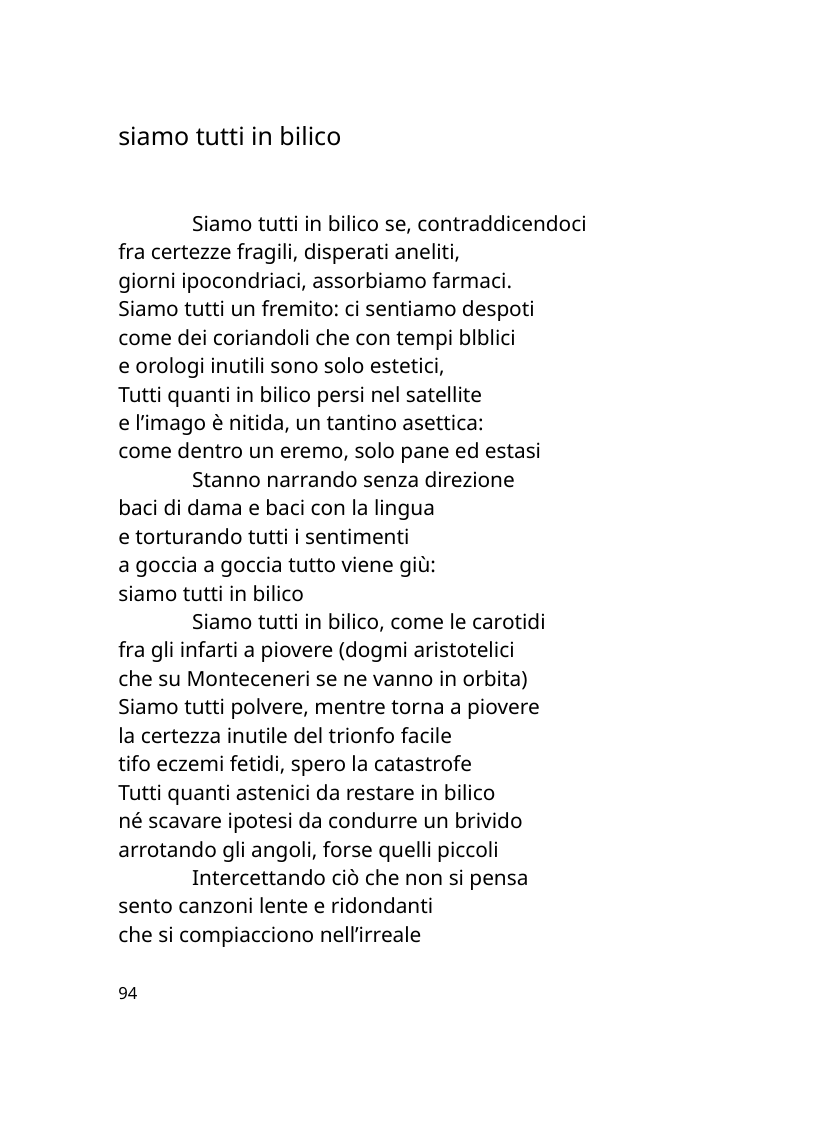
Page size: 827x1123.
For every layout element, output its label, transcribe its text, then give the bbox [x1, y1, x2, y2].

text e l’imago è nitida, un tantino asettica: [118, 408, 709, 437]
text giorni ipocondriaci, assorbiamo farmaci. [118, 266, 709, 294]
text fra gli infarti a piovere (dogmi aristotelici [118, 636, 709, 664]
text Tutti quanti astenici da restare in bilico [118, 778, 709, 806]
subtitle siamo tutti in bilico [118, 118, 709, 152]
text che si compiacciono nell’irreale [118, 920, 709, 948]
text Siamo tutti in bilico se, contraddicendoci [118, 209, 709, 237]
text arrotando gli angoli, forse quelli piccoli [118, 835, 709, 863]
text Siamo tutti un fremito: ci sentiamo despoti [118, 294, 709, 323]
text Tutti quanti in bilico persi nel satellite [118, 380, 709, 408]
text siamo tutti in bilico [118, 579, 709, 607]
text come dei coriandoli che con tempi blblici [118, 323, 709, 351]
text sento canzoni lente e ridondanti [118, 892, 709, 920]
text tifo eczemi fetidi, spero la catastrofe [118, 749, 709, 778]
text la certezza inutile del trionfo facile [118, 721, 709, 749]
text fra certezze fragili, disperati aneliti, [118, 237, 709, 266]
text e torturando tutti i sentimenti [118, 522, 709, 550]
text Siamo tutti in bilico, come le carotidi [118, 607, 709, 636]
text baci di dama e baci con la lingua [118, 493, 709, 522]
text Siamo tutti polvere, mentre torna a piovere [118, 692, 709, 721]
text Intercettando ciò che non si pensa [118, 863, 709, 892]
text e orologi inutili sono solo estetici, [118, 351, 709, 380]
text a goccia a goccia tutto viene giù: [118, 550, 709, 579]
text né scavare ipotesi da condurre un brivido [118, 806, 709, 835]
text Stanno narrando senza direzione [118, 465, 709, 493]
text come dentro un eremo, solo pane ed estasi [118, 437, 709, 465]
text che su Monteceneri se ne vanno in orbita) [118, 664, 709, 692]
